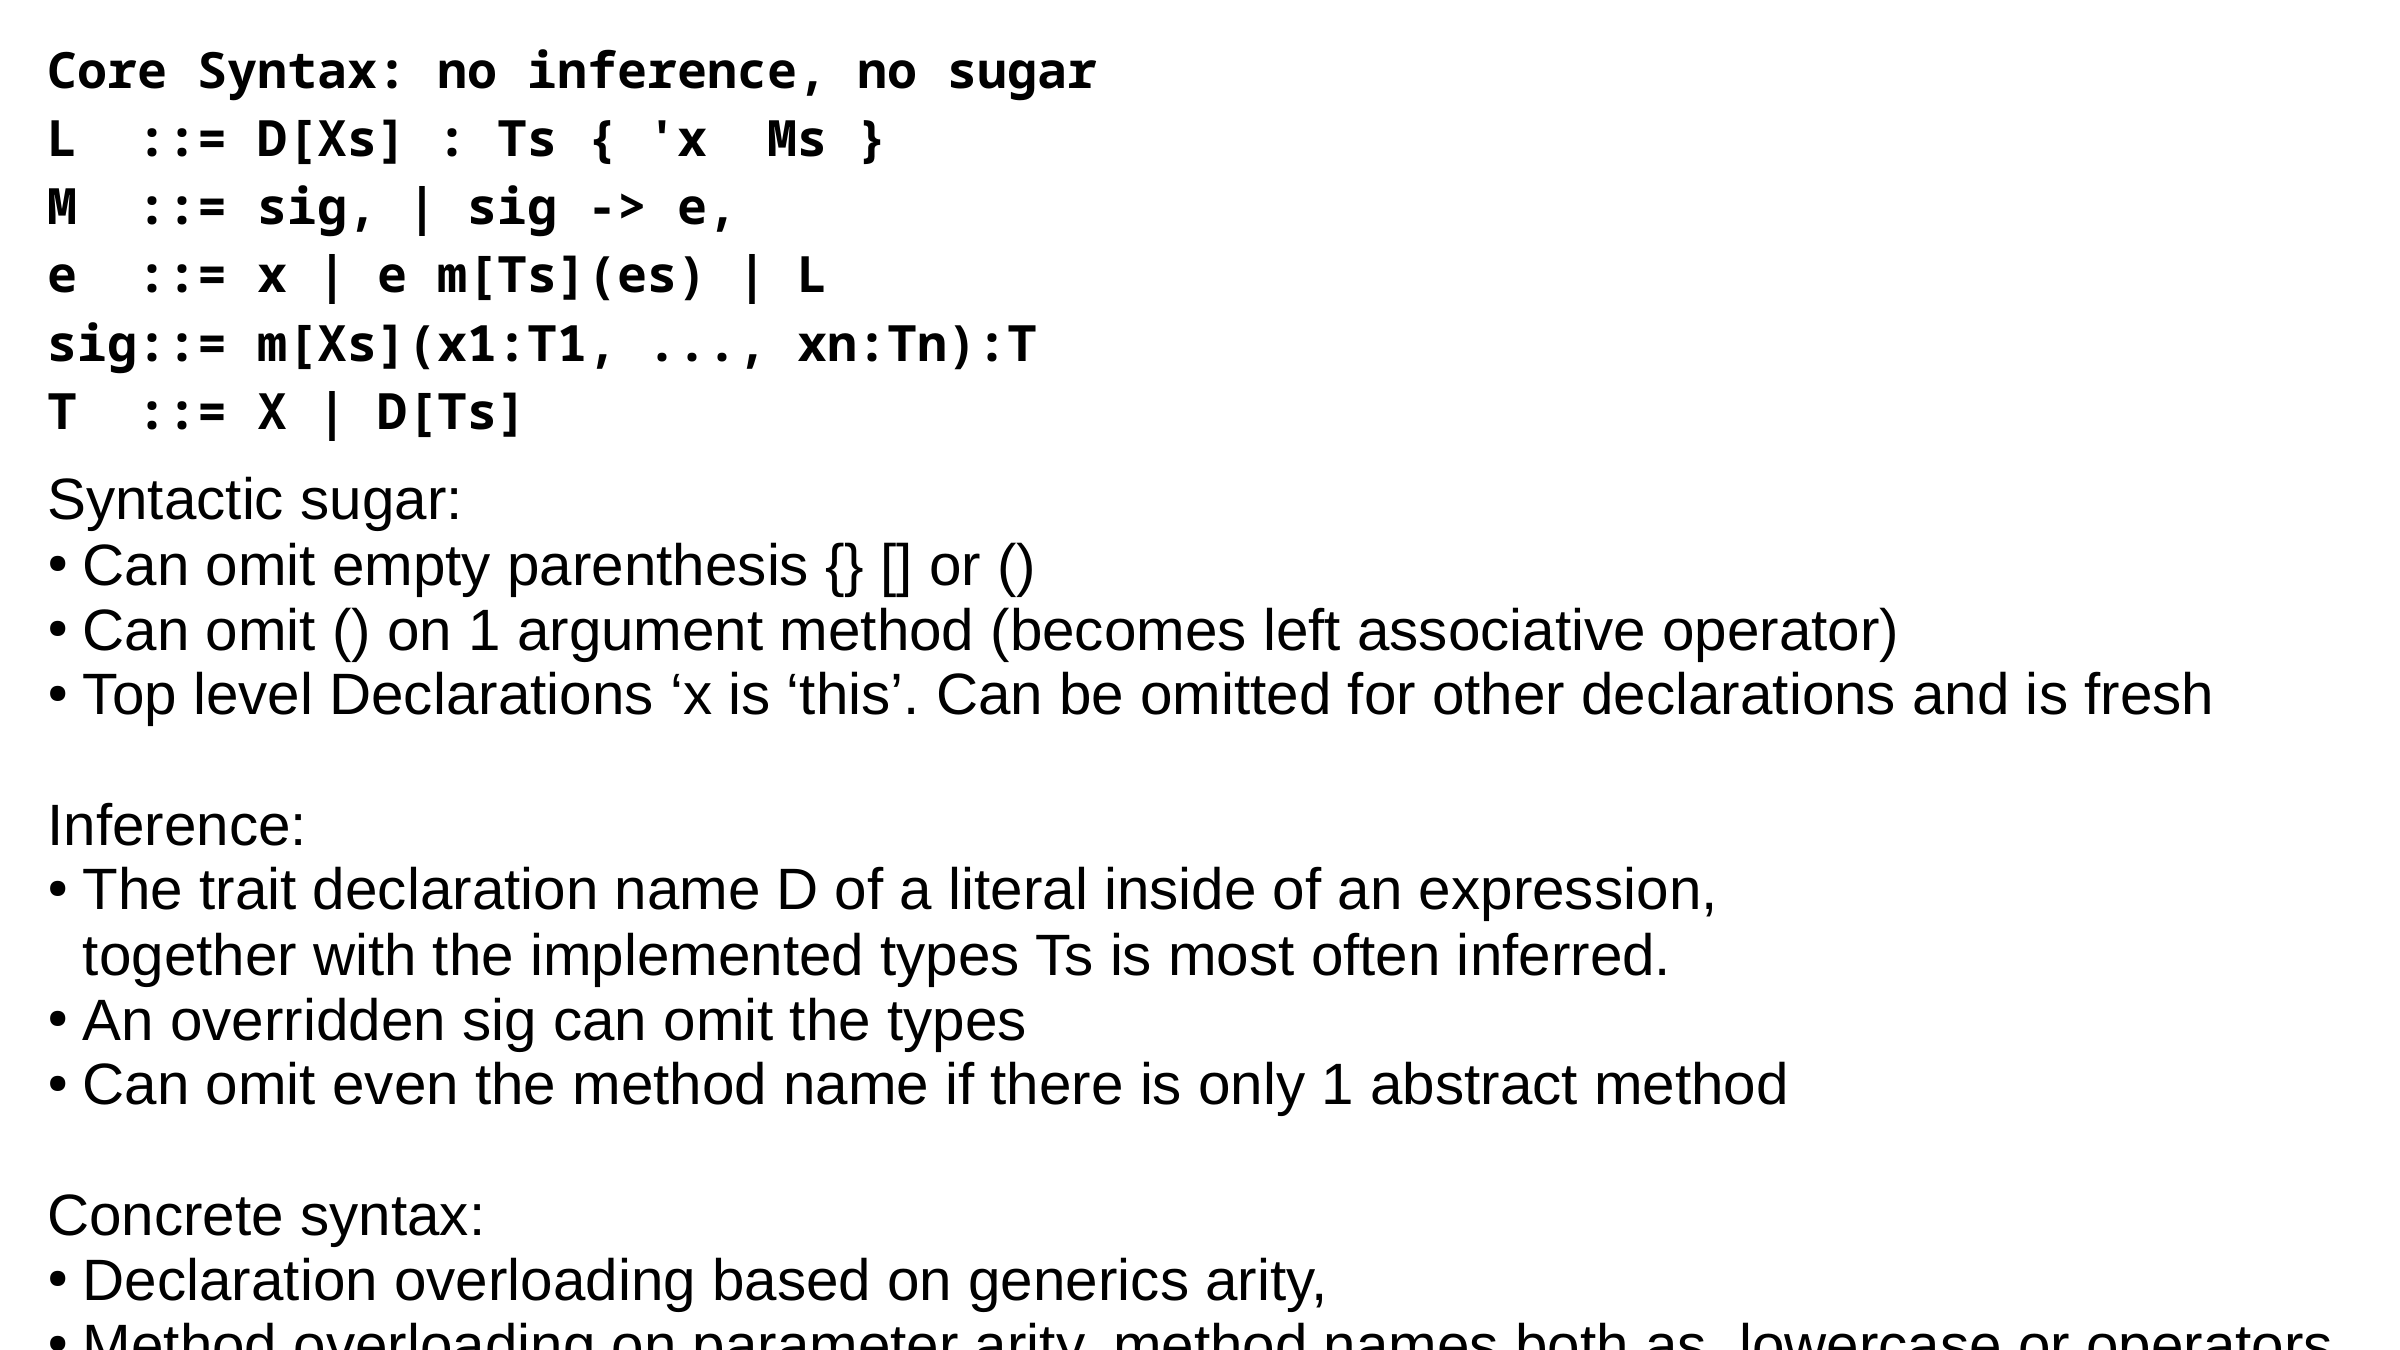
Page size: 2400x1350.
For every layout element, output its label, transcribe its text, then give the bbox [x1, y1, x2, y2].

text_box Core Syntax: no inference, no sugar L ::= D[Xs] : Ts { 'x Ms } M ::= sig, | sig -> e, e ::= x | e m[Ts](es) | L sig::= m[Xs](x1:T1, ..., xn:Tn):T T ::= X | D[Ts] Syntactic sugar: Can omit empty parenthesis {} [] or () Can omit () on 1 argument method (becomes left associative operator) Top level Declarations ‘x is ‘this’. Can be omitted for other declarations and is fresh Inference: The trait declaration name D of a literal inside of an expression, together with the implemented types Ts is most often inferred. An overridden sig can omit the types Can omit even the method name if there is only 1 abstract method Concrete syntax: Declaration overloading based on generics arity, Method overloading on parameter arity, method names both as .lowercase or operators [32, 27, 2358, 1350]
